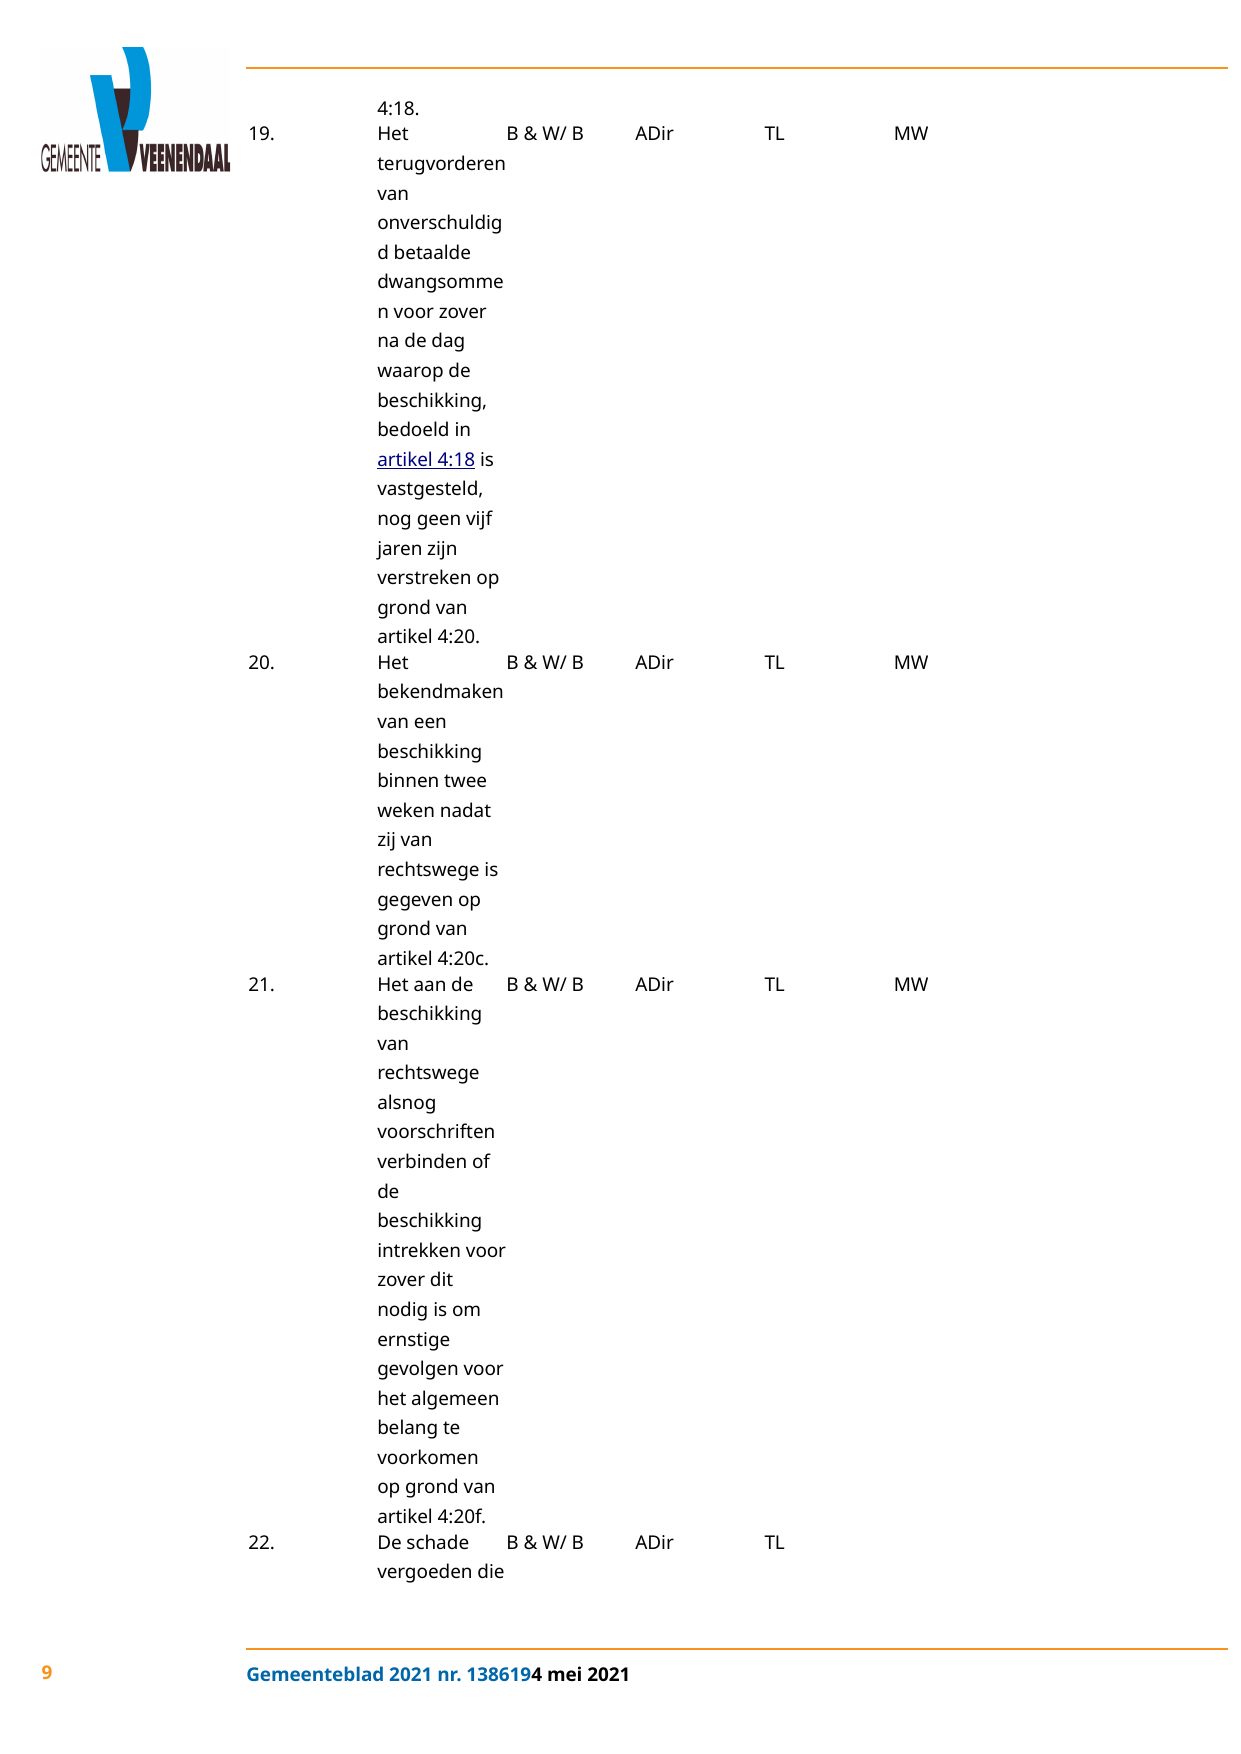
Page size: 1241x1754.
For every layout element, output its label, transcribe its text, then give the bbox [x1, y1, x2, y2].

table_cell [248, 121, 377, 649]
table_cell TL [764, 1529, 893, 1584]
table_cell TL [764, 971, 893, 1529]
table_cell [248, 971, 377, 1529]
table_cell TL [764, 649, 893, 971]
table_cell [248, 95, 377, 121]
table_cell Het aan de beschikking van rechtswege alsnog voorschriften verbinden of de beschikking intrekken voor zover dit nodig is om ernstige gevolgen voor het algemeen belang te voorkomen op grond van artikel 4:20f. [377, 971, 506, 1529]
table_cell ADir [635, 121, 764, 649]
table_cell 4:18. [377, 95, 506, 121]
table_cell B & W/ B [506, 1529, 635, 1584]
table_cell MW [894, 121, 1022, 649]
table_cell [635, 95, 764, 121]
table_cell Het bekendmaken van een beschikking binnen twee weken nadat zij van rechtswege is gegeven op grond van artikel 4:20c. [377, 649, 506, 971]
table_cell MW [894, 649, 1022, 971]
table_cell [248, 649, 377, 971]
table_cell [1023, 1529, 1152, 1584]
table_cell [1023, 95, 1152, 121]
table_cell B & W/ B [506, 971, 635, 1529]
table_cell MW [894, 971, 1022, 1529]
table_cell [894, 95, 1022, 121]
table_cell ADir [635, 649, 764, 971]
table_cell [248, 1529, 377, 1584]
table_cell B & W/ B [506, 121, 635, 649]
table_cell [1023, 121, 1152, 649]
table_cell Het terugvorderen van onverschuldigd betaalde dwangsommen voor zover na de dag waarop de beschikking, bedoeld in artikel 4:18 is vastgesteld, nog geen vijf jaren zijn verstreken op grond van artikel 4:20. [377, 121, 506, 649]
table_cell De schade vergoeden die [377, 1529, 506, 1584]
table_cell ADir [635, 1529, 764, 1584]
picture [123, 47, 231, 172]
table_cell [764, 95, 893, 121]
table_cell TL [764, 121, 893, 649]
table_cell [1023, 649, 1152, 971]
table_cell [506, 95, 635, 121]
table_cell [894, 1529, 1022, 1584]
picture [41, 47, 130, 172]
table_cell B & W/ B [506, 649, 635, 971]
table_cell [1023, 971, 1152, 1529]
table_cell ADir [635, 971, 764, 1529]
